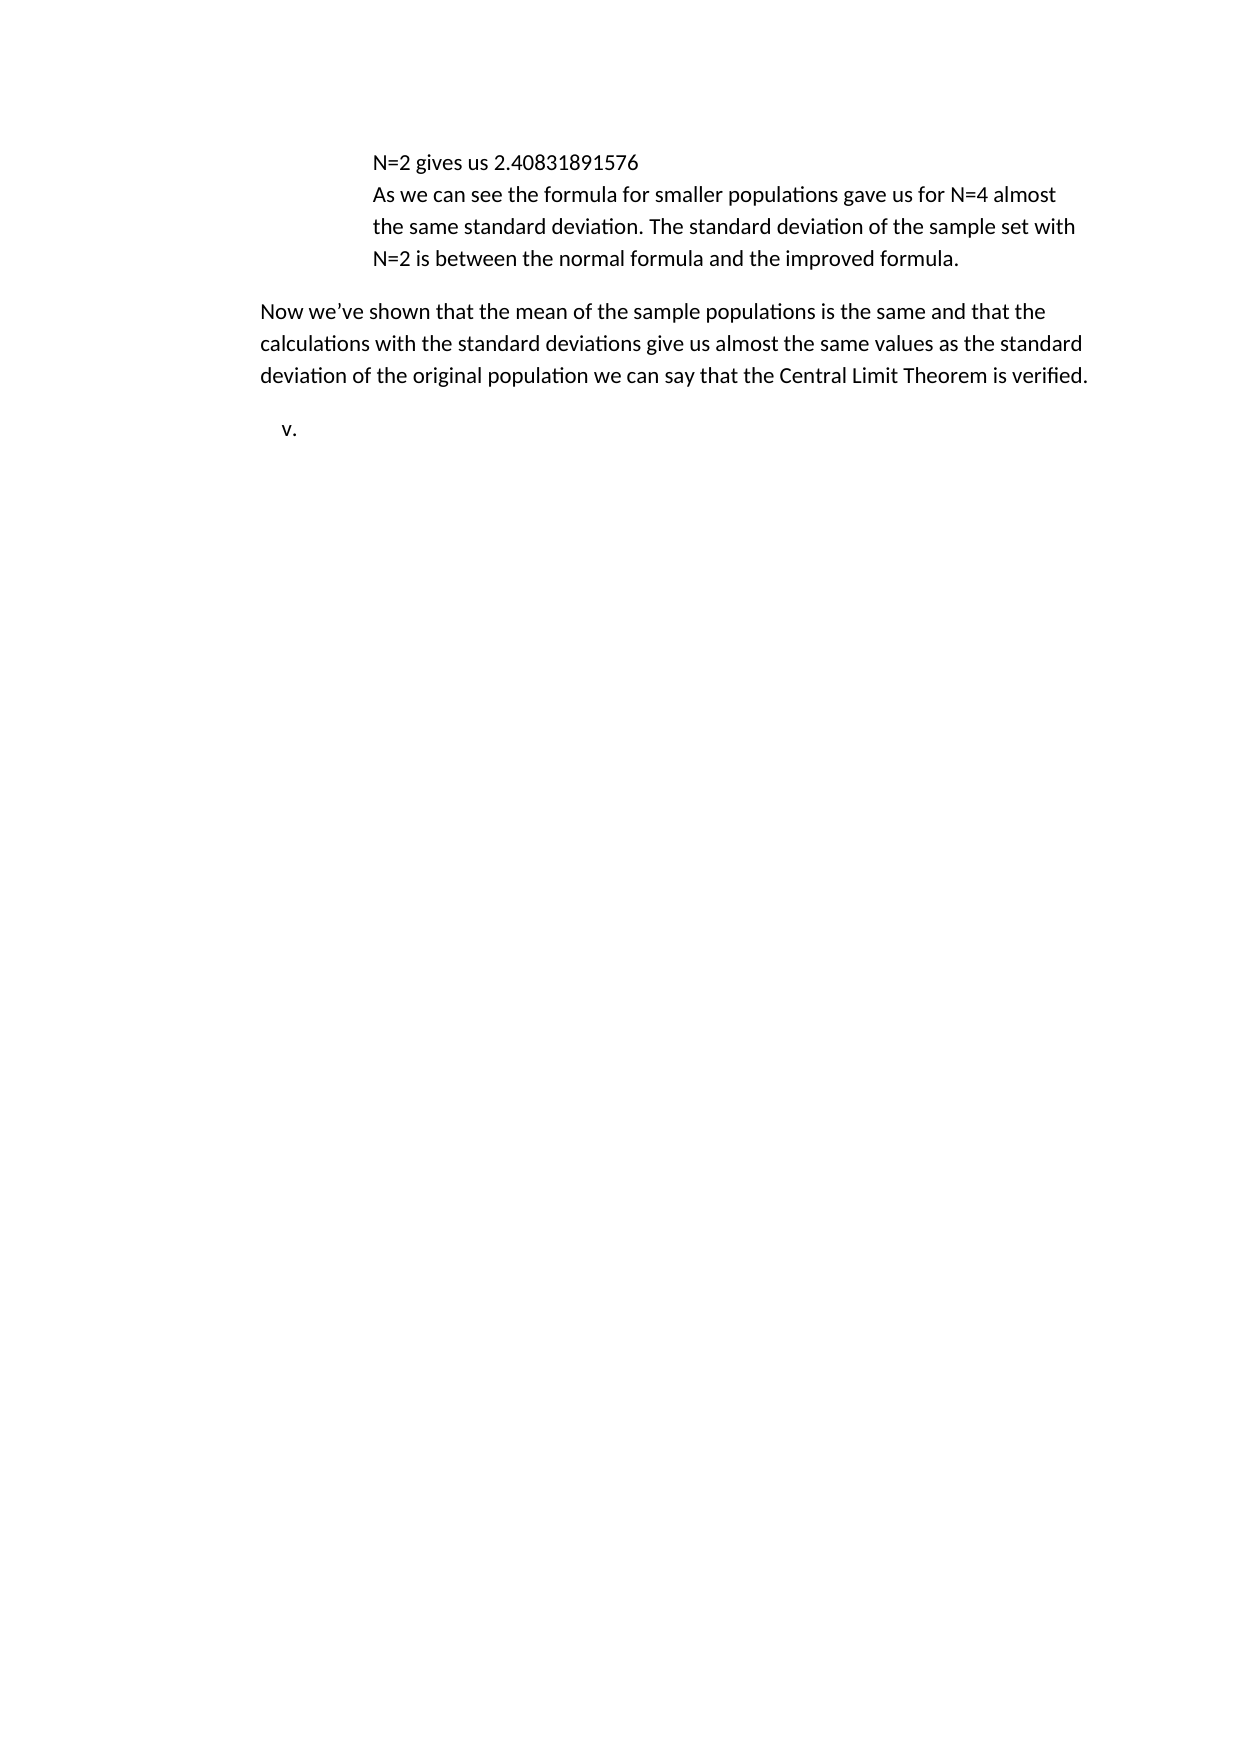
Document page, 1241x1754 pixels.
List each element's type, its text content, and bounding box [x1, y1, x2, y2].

list N=2 gives us 2.40831891576 As we can see the formula for smaller populations gave us for N=4 almost the same standard deviation. The standard deviation of the sample set with N=2 is between the normal formula and the improved formula. [335, 148, 1093, 272]
text Now we’ve shown that the mean of the sample populations is the same and that the calculations with the standard deviations give us almost the same values as the standard deviation of the original population we can say that the Central Limit Theorem is verified. [260, 297, 1093, 389]
